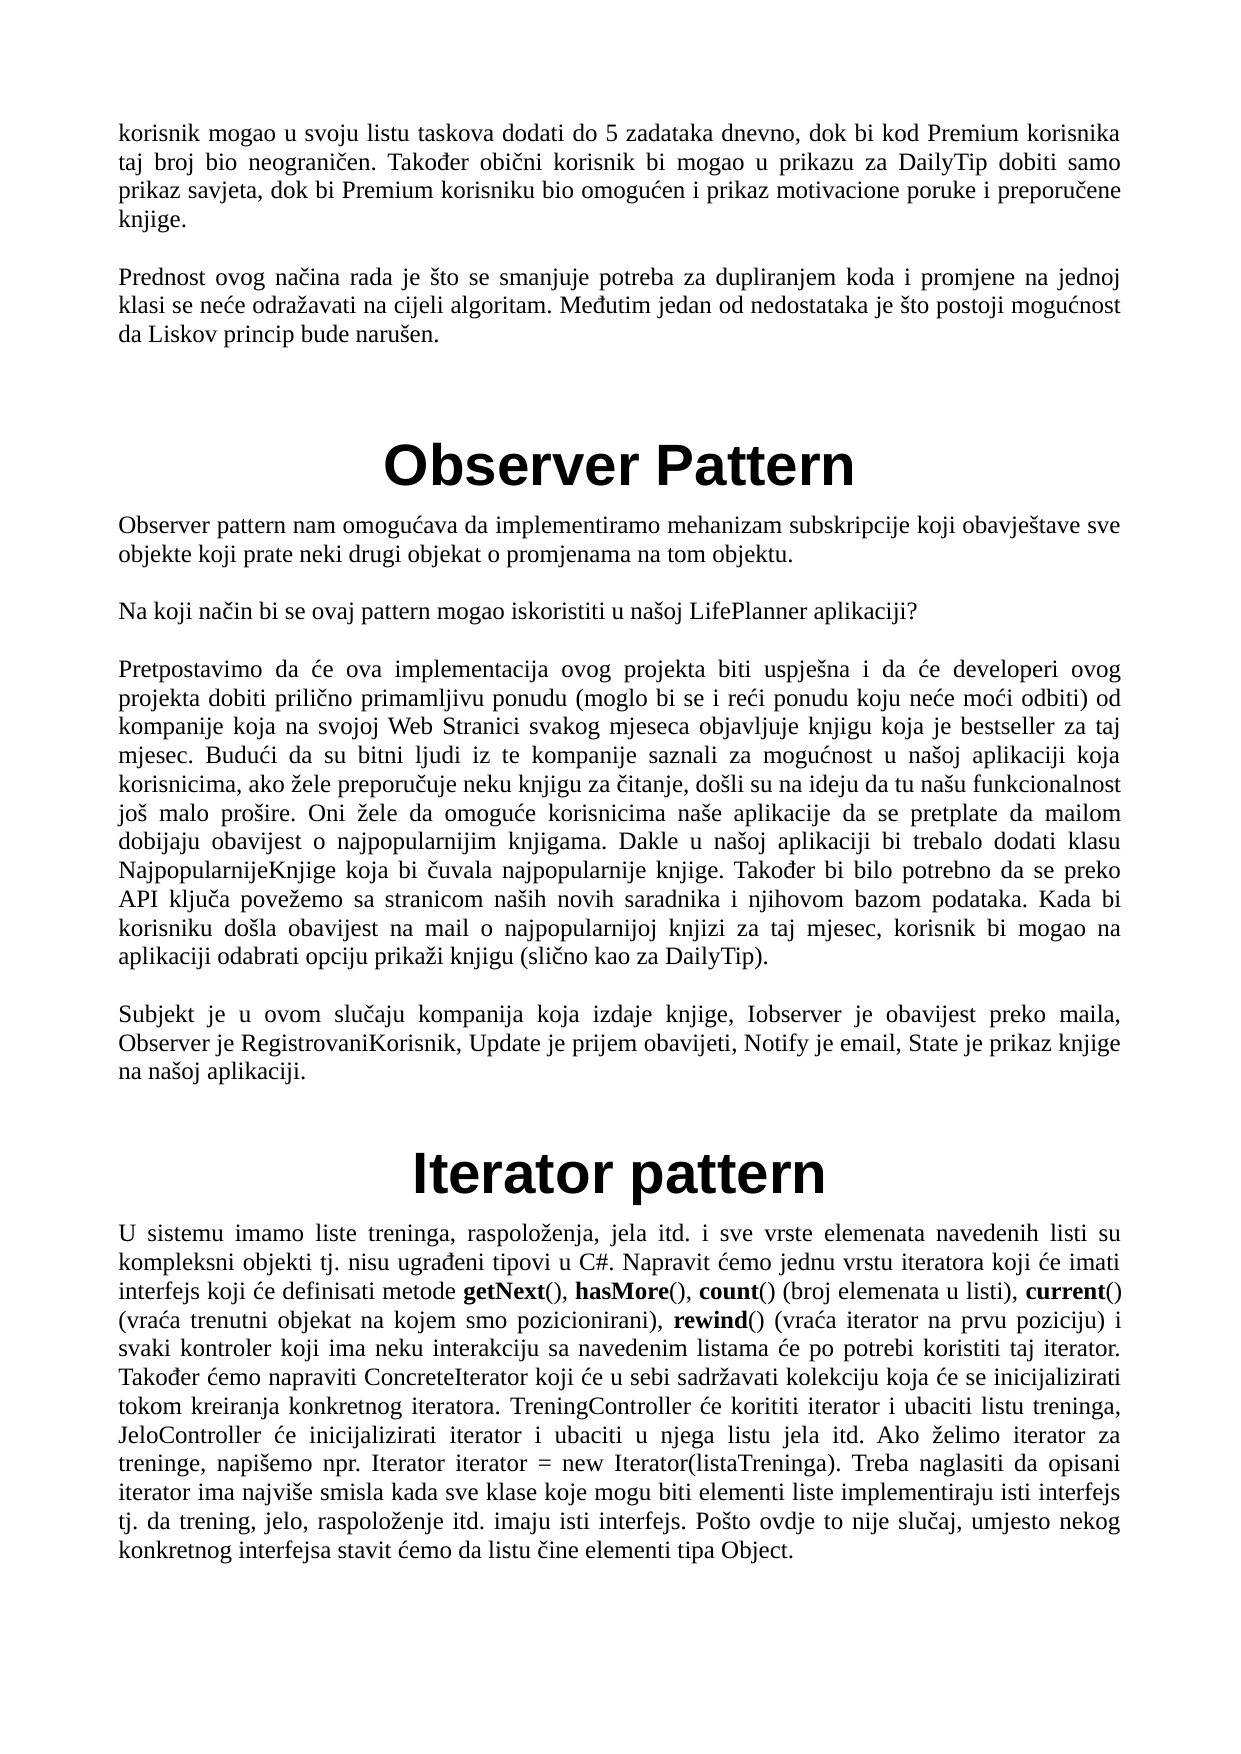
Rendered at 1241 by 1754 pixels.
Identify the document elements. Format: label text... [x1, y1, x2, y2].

text U sistemu imamo liste treninga, raspoloženja, jela itd. i sve vrste elemenata navedenih listi su kompleksni objekti tj. nisu ugrađeni tipovi u C#. Napravit ćemo jednu vrstu iteratora koji će imati interfejs koji će definisati metode getNext(), hasMore(), count() (broj elemenata u listi), current() (vraća trenutni objekat na kojem smo pozicionirani), rewind() (vraća iterator na prvu poziciju) i svaki kontroler koji ima neku interakciju sa navedenim listama će po potrebi koristiti taj iterator. Također ćemo napraviti ConcreteIterator koji će u sebi sadržavati kolekciju koja će se inicijalizirati tokom kreiranja konkretnog iteratora. TreningController će korititi iterator i ubaciti listu treninga, JeloController će inicijalizirati iterator i ubaciti u njega listu jela itd. Ako želimo iterator za treninge, napišemo npr. Iterator iterator = new Iterator(listaTreninga). Treba naglasiti da opisani iterator ima najviše smisla kada sve klase koje mogu biti elementi liste implementiraju isti interfejs tj. da trening, jelo, raspoloženje itd. imaju isti interfejs. Pošto ovdje to nije slučaj, umjesto nekog konkretnog interfejsa stavit ćemo da listu čine elementi tipa Object. [118, 1218, 1122, 1563]
text Prednost ovog načina rada je što se smanjuje potreba za dupliranjem koda i promjene na jednoj klasi se neće odražavati na cijeli algoritam. Međutim jedan od nedostataka je što postoji mogućnost da Liskov princip bude narušen. [118, 262, 1122, 348]
text korisnik mogao u svoju listu taskova dodati do 5 zadataka dnevno, dok bi kod Premium korisnika taj broj bio neograničen. Također obični korisnik bi mogao u prikazu za DailyTip dobiti samo prikaz savjeta, dok bi Premium korisniku bio omogućen i prikaz motivacione poruke i preporučene knjige. [118, 118, 1122, 233]
text Observer pattern nam omogućava da implementiramo mehanizam subskripcije koji obavještave sve objekte koji prate neki drugi objekat o promjenama na tom objektu. [118, 510, 1122, 568]
text Subjekt je u ovom slučaju kompanija koja izdaje knjige, Iobserver je obavijest preko maila, Observer je RegistrovaniKorisnik, Update je prijem obavijeti, Notify je email, State je prikaz knjige na našoj aplikaciji. [118, 999, 1122, 1085]
title Observer Pattern [118, 431, 1122, 498]
title Iterator pattern [118, 1139, 1122, 1206]
text Na koji način bi se ovaj pattern mogao iskoristiti u našoj LifePlanner aplikaciji? [118, 596, 1122, 625]
text Pretpostavimo da će ova implementacija ovog projekta biti uspješna i da će developeri ovog projekta dobiti prilično primamljivu ponudu (moglo bi se i reći ponudu koju neće moći odbiti) od kompanije koja na svojoj Web Stranici svakog mjeseca objavljuje knjigu koja je bestseller za taj mjesec. Budući da su bitni ljudi iz te kompanije saznali za mogućnost u našoj aplikaciji koja korisnicima, ako žele preporučuje neku knjigu za čitanje, došli su na ideju da tu našu funkcionalnost još malo prošire. Oni žele da omoguće korisnicima naše aplikacije da se pretplate da mailom dobijaju obavijest o najpopularnijim knjigama. Dakle u našoj aplikaciji bi trebalo dodati klasu NajpopularnijeKnjige koja bi čuvala najpopularnije knjige. Također bi bilo potrebno da se preko API ključa povežemo sa stranicom naših novih saradnika i njihovom bazom podataka. Kada bi korisniku došla obavijest na mail o najpopularnijoj knjizi za taj mjesec, korisnik bi mogao na aplikaciji odabrati opciju prikaži knjigu (slično kao za DailyTip). [118, 654, 1122, 970]
